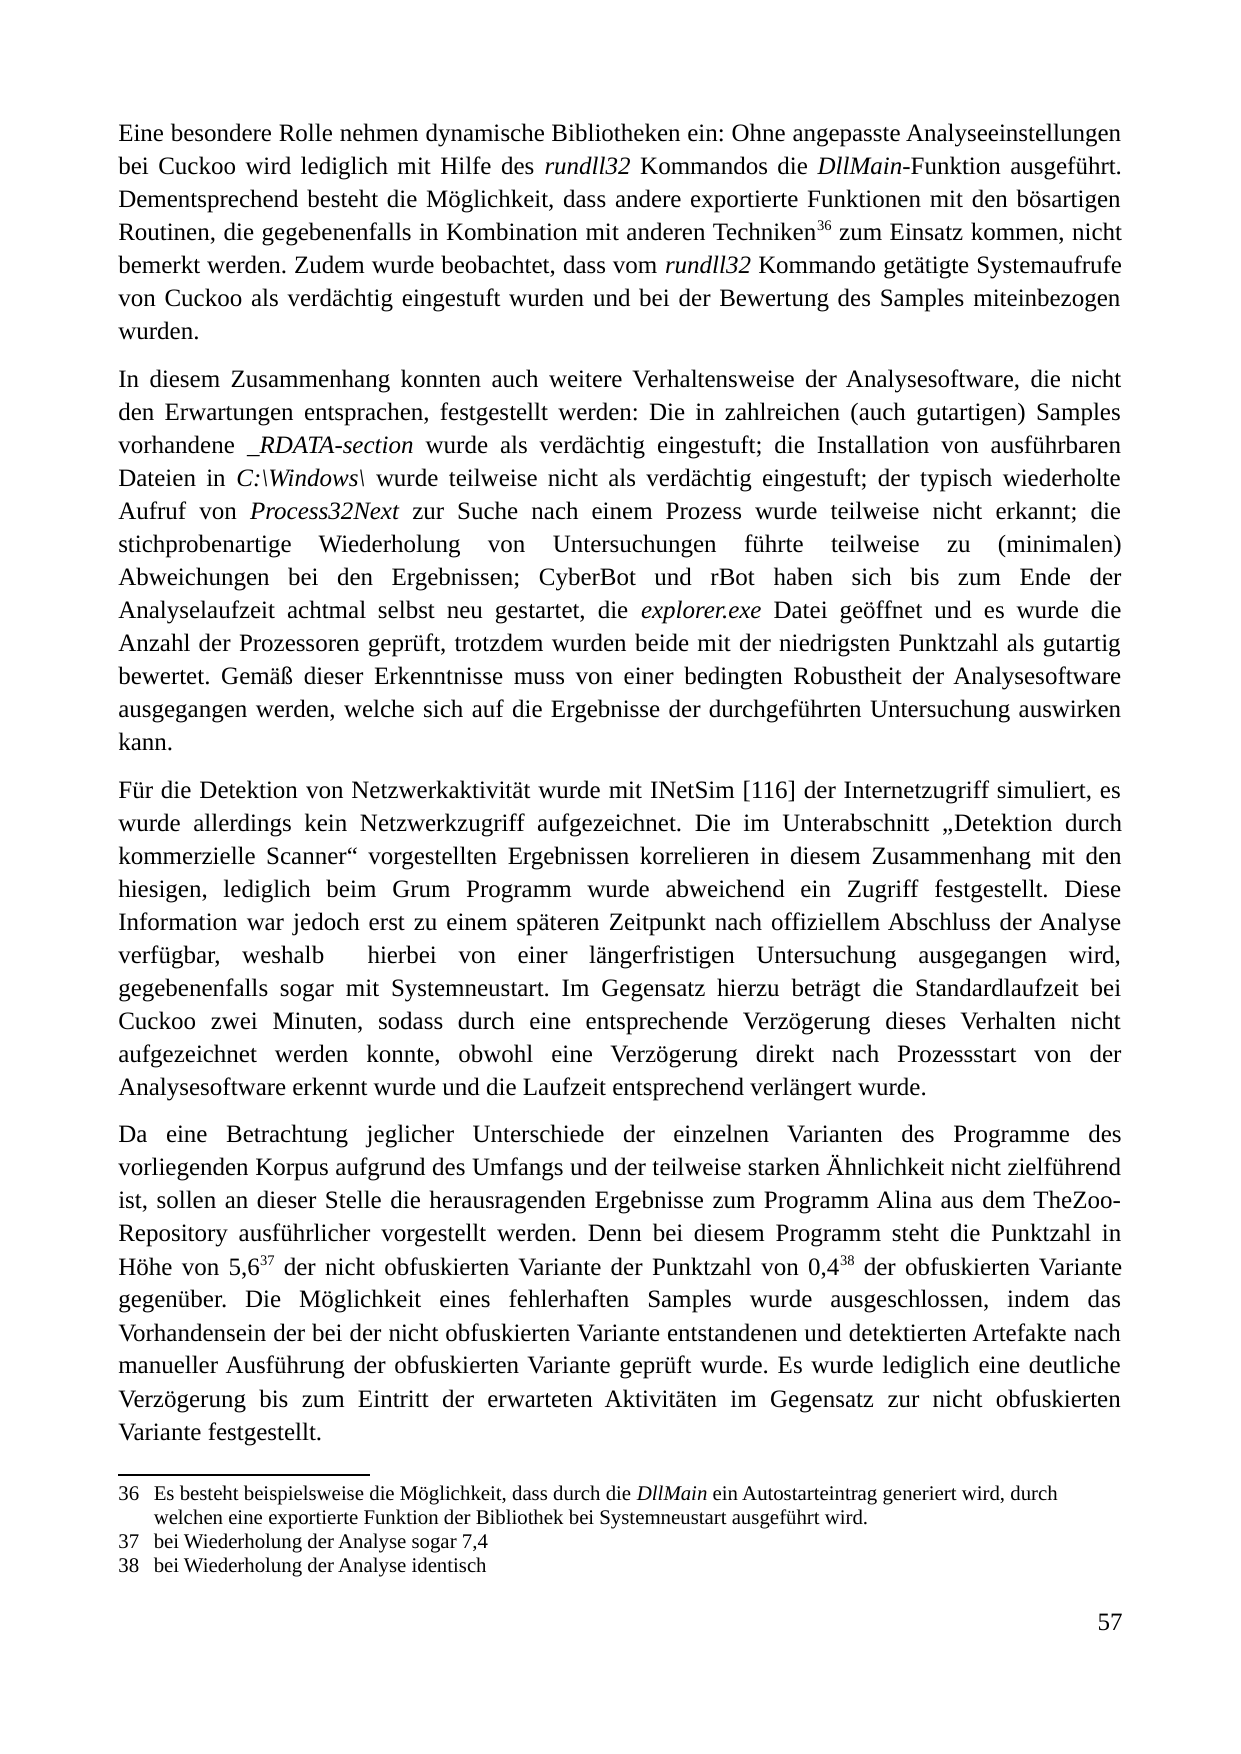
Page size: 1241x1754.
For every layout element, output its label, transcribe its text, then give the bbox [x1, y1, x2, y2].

text bei Wiederholung der Analyse sogar 7,4 [118, 1529, 1122, 1553]
text Eine besondere Rolle nehmen dynamische Bibliotheken ein: Ohne angepasste Analyseeinstellungen bei Cuckoo wird lediglich mit Hilfe des rundll32 Kommandos die DllMain-Funktion ausgeführt. Dementsprechend besteht die Möglichkeit, dass andere exportierte Funktionen mit den bösartigen Routinen, die gegebenenfalls in Kombination mit anderen Techniken zum Einsatz kommen, nicht bemerkt werden. Zudem wurde beobachtet, dass vom rundll32 Kommando getätigte Systemaufrufe von Cuckoo als verdächtig eingestuft wurden und bei der Bewertung des Samples miteinbezogen wurden. [118, 118, 1122, 345]
text In diesem Zusammenhang konnten auch weitere Verhaltensweise der Analysesoftware, die nicht den Erwartungen entsprachen, festgestellt werden: Die in zahlreichen (auch gutartigen) Samples vorhandene _RDATA-section wurde als verdächtig eingestuft; die Installation von ausführbaren Dateien in C:\Windows\ wurde teilweise nicht als verdächtig eingestuft; der typisch wiederholte Aufruf von Process32Next zur Suche nach einem Prozess wurde teilweise nicht erkannt; die stichprobenartige Wiederholung von Untersuchungen führte teilweise zu (minimalen) Abweichungen bei den Ergebnissen; CyberBot und rBot haben sich bis zum Ende der Analyselaufzeit achtmal selbst neu gestartet, die explorer.exe Datei geöffnet und es wurde die Anzahl der Prozessoren geprüft, trotzdem wurden beide mit der niedrigsten Punktzahl als gutartig bewertet. Gemäß dieser Erkenntnisse muss von einer bedingten Robustheit der Analysesoftware ausgegangen werden, welche sich auf die Ergebnisse der durchgeführten Untersuchung auswirken kann. [118, 364, 1122, 756]
text Da eine Betrachtung jeglicher Unterschiede der einzelnen Varianten des Programme des vorliegenden Korpus aufgrund des Umfangs und der teilweise starken Ähnlichkeit nicht zielführend ist, sollen an dieser Stelle die herausragenden Ergebnisse zum Programm Alina aus dem TheZoo-Repository ausführlicher vorgestellt werden. Denn bei diesem Programm steht die Punktzahl in Höhe von 5,6 der nicht obfuskierten Variante der Punktzahl von 0,4 der obfuskierten Variante gegenüber. Die Möglichkeit eines fehlerhaften Samples wurde ausgeschlossen, indem das Vorhandensein der bei der nicht obfuskierten Variante entstandenen und detektierten Artefakte nach manueller Ausführung der obfuskierten Variante geprüft wurde. Es wurde lediglich eine deutliche Verzögerung bis zum Eintritt der erwarteten Aktivitäten im Gegensatz zur nicht obfuskierten Variante festgestellt. [118, 1119, 1122, 1445]
text Für die Detektion von Netzwerkaktivität wurde mit INetSim [116] der Internetzugriff simuliert, es wurde allerdings kein Netzwerkzugriff aufgezeichnet. Die im Unterabschnitt „Detektion durch kommerzielle Scanner“ vorgestellten Ergebnissen korrelieren in diesem Zusammenhang mit den hiesigen, lediglich beim Grum Programm wurde abweichend ein Zugriff festgestellt. Diese Information war jedoch erst zu einem späteren Zeitpunkt nach offiziellem Abschluss der Analyse verfügbar, weshalb hierbei von einer längerfristigen Untersuchung ausgegangen wird, gegebenenfalls sogar mit Systemneustart. Im Gegensatz hierzu beträgt die Standardlaufzeit bei Cuckoo zwei Minuten, sodass durch eine entsprechende Verzögerung dieses Verhalten nicht aufgezeichnet werden konnte, obwohl eine Verzögerung direkt nach Prozessstart von der Analysesoftware erkennt wurde und die Laufzeit entsprechend verlängert wurde. [118, 775, 1122, 1101]
text Es besteht beispielsweise die Möglichkeit, dass durch die DllMain ein Autostarteintrag generiert wird, durch welchen eine exportierte Funktion der Bibliothek bei Systemneustart ausgeführt wird. [118, 1481, 1122, 1529]
text bei Wiederholung der Analyse identisch [118, 1553, 1122, 1577]
